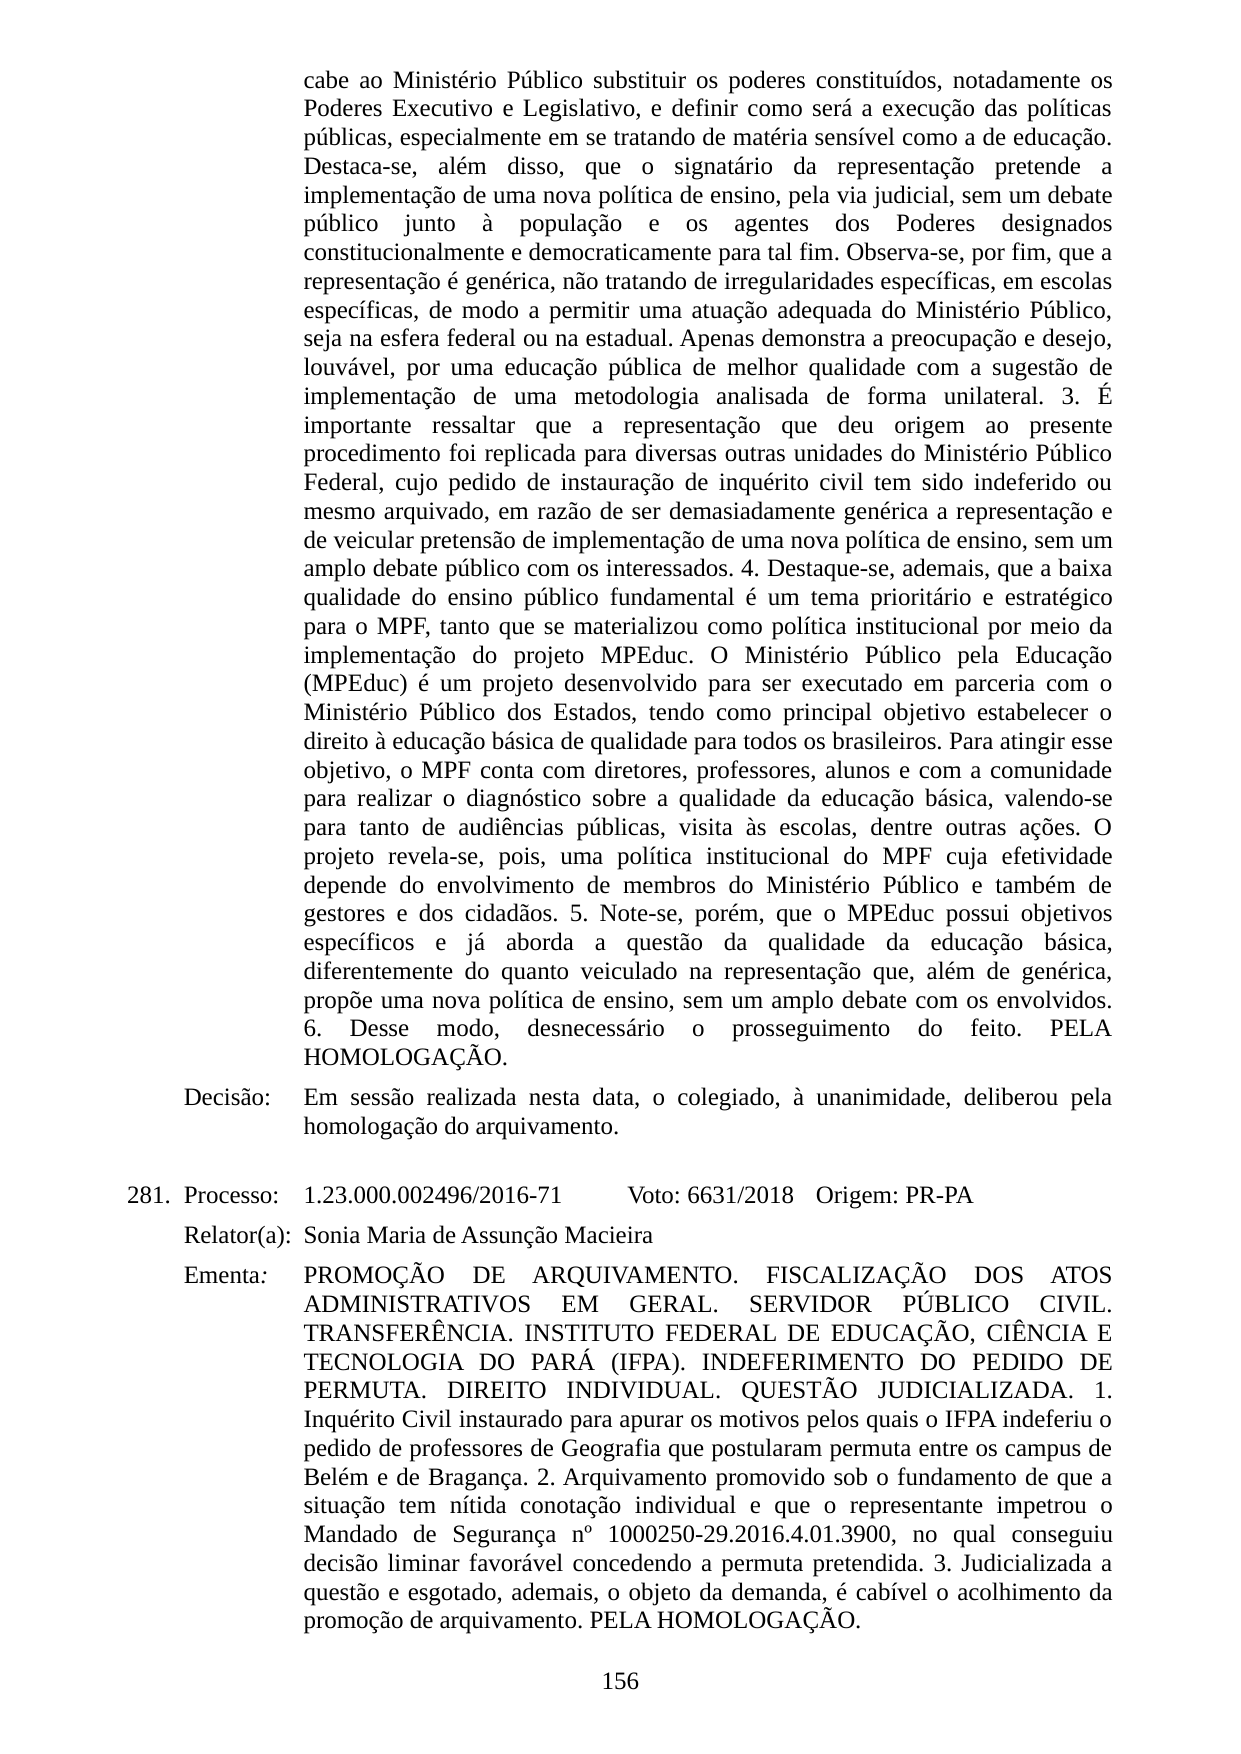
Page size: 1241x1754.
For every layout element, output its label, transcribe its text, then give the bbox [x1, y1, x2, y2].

table_header Processo: [178, 1175, 298, 1215]
table_cell [121, 1255, 178, 1640]
table_cell [121, 1215, 178, 1255]
table_header Voto: 6631/2018 [621, 1175, 810, 1215]
table_cell cabe ao Ministério Público substituir os poderes constituídos, notadamente os Poderes Executivo e Legislativo, e definir como será a execução das políticas públicas, especialmente em se tratando de matéria sensível como a de educação. Destaca-se, além disso, que o signatário da representação pretende a implementação de uma nova política de ensino, pela via judicial, sem um debate público junto à população e os agentes dos Poderes designados constitucionalmente e democraticamente para tal fim. Observa-se, por fim, que a representação é genérica, não tratando de irregularidades específicas, em escolas específicas, de modo a permitir uma atuação adequada do Ministério Público, seja na esfera federal ou na estadual. Apenas demonstra a preocupação e desejo, louvável, por uma educação pública de melhor qualidade com a sugestão de implementação de uma metodologia analisada de forma unilateral. 3. É importante ressaltar que a representação que deu origem ao presente procedimento foi replicada para diversas outras unidades do Ministério Público Federal, cujo pedido de instauração de inquérito civil tem sido indeferido ou mesmo arquivado, em razão de ser demasiadamente genérica a representação e de veicular pretensão de implementação de uma nova política de ensino, sem um amplo debate público com os interessados. 4. Destaque-se, ademais, que a baixa qualidade do ensino público fundamental é um tema prioritário e estratégico para o MPF, tanto que se materializou como política institucional por meio da implementação do projeto MPEduc. O Ministério Público pela Educação (MPEduc) é um projeto desenvolvido para ser executado em parceria com o Ministério Público dos Estados, tendo como principal objetivo estabelecer o direito à educação básica de qualidade para todos os brasileiros. Para atingir esse objetivo, o MPF conta com diretores, professores, alunos e com a comunidade para realizar o diagnóstico sobre a qualidade da educação básica, valendo-se para tanto de audiências públicas, visita às escolas, dentre outras ações. O projeto revela-se, pois, uma política institucional do MPF cuja efetividade depende do envolvimento de membros do Ministério Público e também de gestores e dos cidadãos. 5. Note-se, porém, que o MPEduc possui objetivos específicos e já aborda a questão da qualidade da educação básica, diferentemente do quanto veiculado na representação que, além de genérica, propõe uma nova política de ensino, sem um amplo debate com os envolvidos. 6. Desse modo, desnecessário o prosseguimento do feito. PELA HOMOLOGAÇÃO. [298, 59, 1119, 1077]
table_header 281. [121, 1175, 178, 1215]
table_header 1.23.000.002496/2016-71 [298, 1175, 621, 1215]
table_cell Relator(a): [178, 1215, 298, 1255]
table_cell [121, 1077, 178, 1146]
table_cell Decisão: [178, 1077, 298, 1146]
table_cell Ementa: [178, 1255, 298, 1640]
table_cell Sonia Maria de Assunção Macieira [298, 1215, 1119, 1255]
table_header Origem: PR-PA [810, 1175, 1119, 1215]
table_cell Em sessão realizada nesta data, o colegiado, à unanimidade, deliberou pela homologação do arquivamento. [298, 1077, 1119, 1146]
table_cell [178, 59, 298, 1077]
table_cell PROMOÇÃO DE ARQUIVAMENTO. FISCALIZAÇÃO DOS ATOS ADMINISTRATIVOS EM GERAL. SERVIDOR PÚBLICO CIVIL. TRANSFERÊNCIA. INSTITUTO FEDERAL DE EDUCAÇÃO, CIÊNCIA E TECNOLOGIA DO PARÁ (IFPA). INDEFERIMENTO DO PEDIDO DE PERMUTA. DIREITO INDIVIDUAL. QUESTÃO JUDICIALIZADA. 1. Inquérito Civil instaurado para apurar os motivos pelos quais o IFPA indeferiu o pedido de professores de Geografia que postularam permuta entre os campus de Belém e de Bragança. 2. Arquivamento promovido sob o fundamento de que a situação tem nítida conotação individual e que o representante impetrou o Mandado de Segurança nº 1000250-29.2016.4.01.3900, no qual conseguiu decisão liminar favorável concedendo a permuta pretendida. 3. Judicializada a questão e esgotado, ademais, o objeto da demanda, é cabível o acolhimento da promoção de arquivamento. PELA HOMOLOGAÇÃO. [298, 1255, 1119, 1640]
table_cell [121, 59, 178, 1077]
